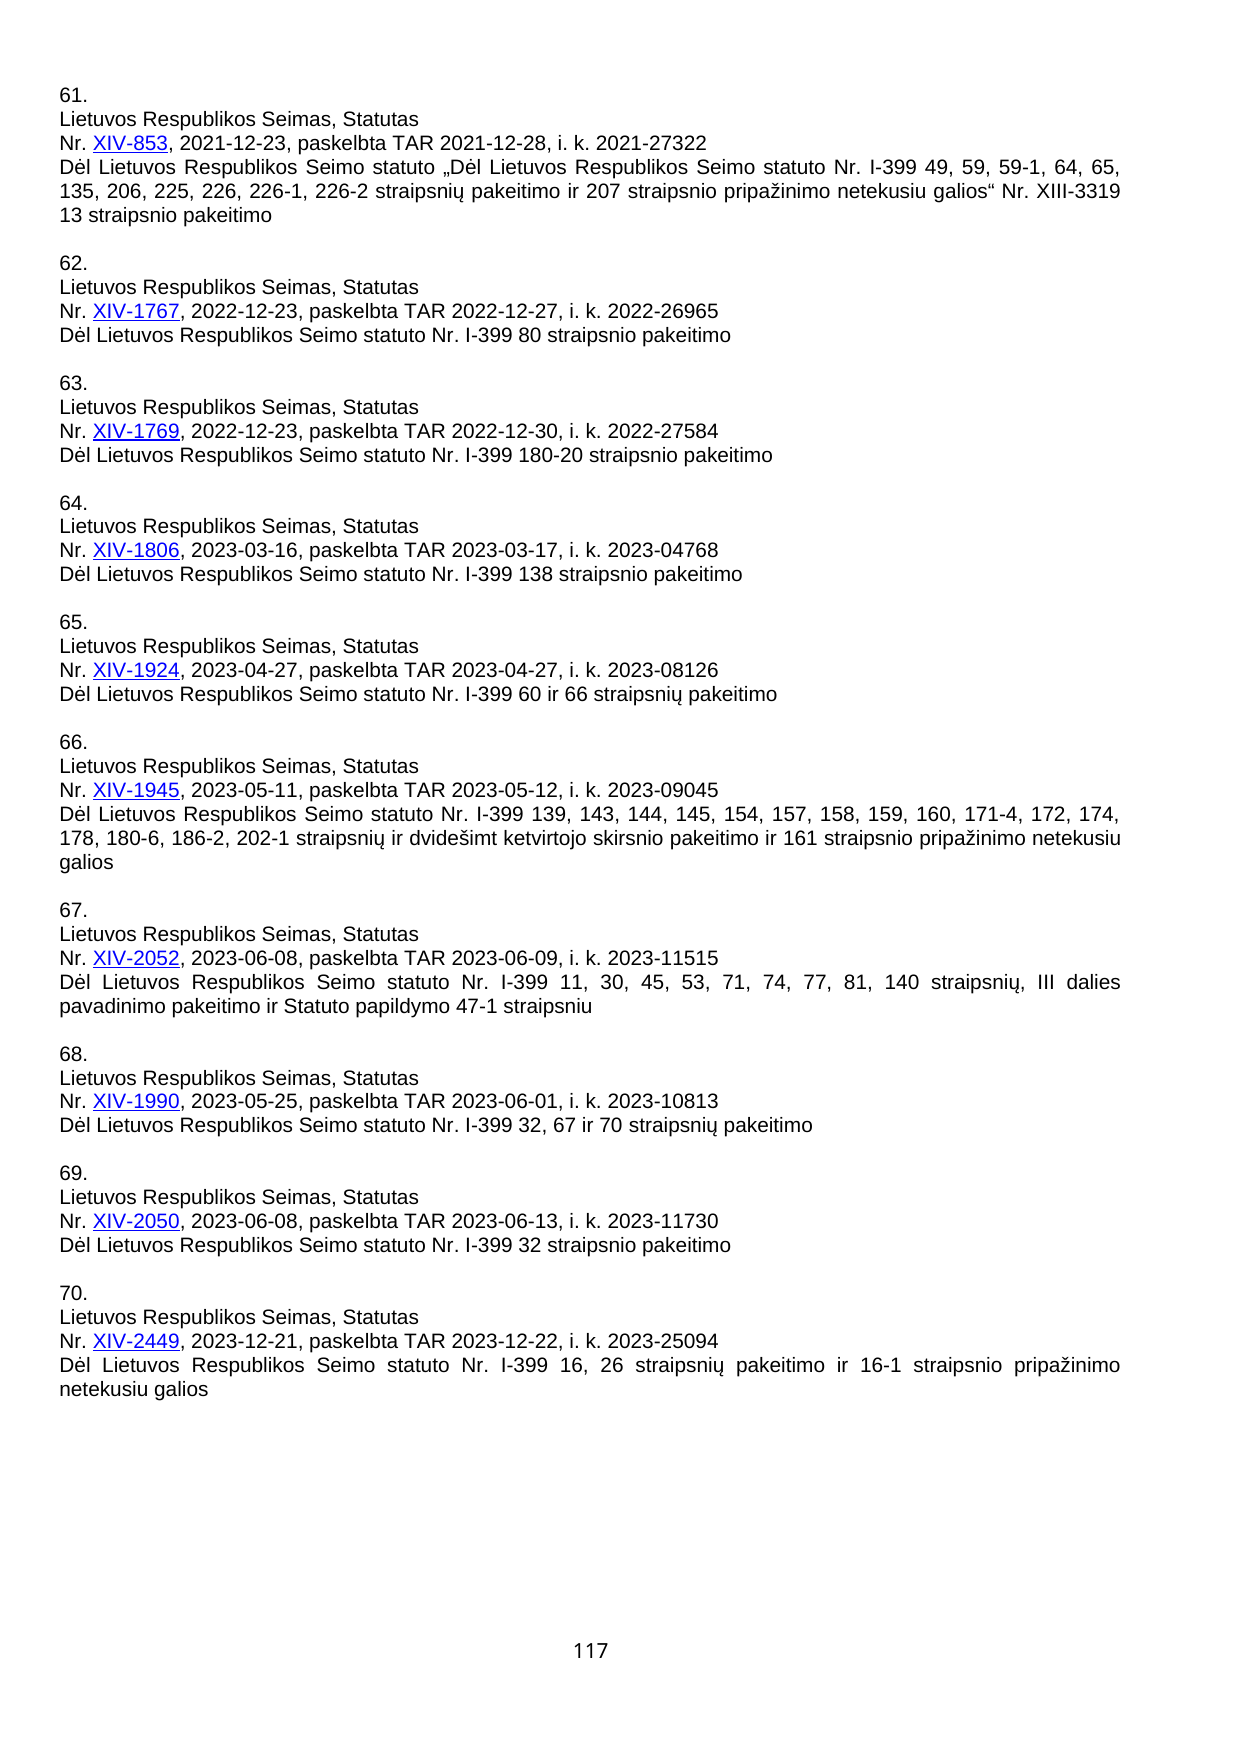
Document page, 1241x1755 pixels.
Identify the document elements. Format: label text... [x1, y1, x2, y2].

text Lietuvos Respublikos Seimas, Statutas [59, 107, 1122, 131]
text 64. [59, 490, 1122, 514]
text Dėl Lietuvos Respublikos Seimo statuto Nr. I-399 32, 67 ir 70 straipsnių pakeitimo [59, 1113, 1122, 1137]
text Lietuvos Respublikos Seimas, Statutas [59, 1185, 1122, 1209]
text Nr. XIV-1990, 2023-05-25, paskelbta TAR 2023-06-01, i. k. 2023-10813 [59, 1089, 1122, 1113]
text Lietuvos Respublikos Seimas, Statutas [59, 275, 1122, 299]
text Lietuvos Respublikos Seimas, Statutas [59, 514, 1122, 538]
text Nr. XIV-2050, 2023-06-08, paskelbta TAR 2023-06-13, i. k. 2023-11730 [59, 1209, 1122, 1233]
text Dėl Lietuvos Respublikos Seimo statuto Nr. I-399 11, 30, 45, 53, 71, 74, 77, 81, 140 straipsnių, III dalies pavadinimo pakeitimo ir Statuto papildymo 47-1 straipsniu [59, 969, 1122, 1017]
text 61. [59, 83, 1122, 107]
text Dėl Lietuvos Respublikos Seimo statuto Nr. I-399 180-20 straipsnio pakeitimo [59, 442, 1122, 466]
text Lietuvos Respublikos Seimas, Statutas [59, 1305, 1122, 1329]
text Dėl Lietuvos Respublikos Seimo statuto Nr. I-399 80 straipsnio pakeitimo [59, 323, 1122, 347]
text Nr. XIV-1806, 2023-03-16, paskelbta TAR 2023-03-17, i. k. 2023-04768 [59, 538, 1122, 562]
text Lietuvos Respublikos Seimas, Statutas [59, 634, 1122, 658]
text Nr. XIV-1945, 2023-05-11, paskelbta TAR 2023-05-12, i. k. 2023-09045 [59, 778, 1122, 802]
text 70. [59, 1281, 1122, 1305]
text 65. [59, 610, 1122, 634]
text 68. [59, 1041, 1122, 1065]
text Nr. XIV-1924, 2023-04-27, paskelbta TAR 2023-04-27, i. k. 2023-08126 [59, 658, 1122, 682]
text Dėl Lietuvos Respublikos Seimo statuto Nr. I-399 139, 143, 144, 145, 154, 157, 158, 159, 160, 171-4, 172, 174, 178, 180-6, 186-2, 202-1 straipsnių ir dvidešimt ketvirtojo skirsnio pakeitimo ir 161 straipsnio pripažinimo netekusiu galios [59, 802, 1122, 874]
text Dėl Lietuvos Respublikos Seimo statuto Nr. I-399 60 ir 66 straipsnių pakeitimo [59, 682, 1122, 706]
text 67. [59, 898, 1122, 922]
text Nr. XIV-1769, 2022-12-23, paskelbta TAR 2022-12-30, i. k. 2022-27584 [59, 418, 1122, 442]
text Dėl Lietuvos Respublikos Seimo statuto Nr. I-399 138 straipsnio pakeitimo [59, 562, 1122, 586]
text Lietuvos Respublikos Seimas, Statutas [59, 1065, 1122, 1089]
text 62. [59, 251, 1122, 275]
text Nr. XIV-853, 2021-12-23, paskelbta TAR 2021-12-28, i. k. 2021-27322 [59, 131, 1122, 155]
text 63. [59, 371, 1122, 394]
text 66. [59, 730, 1122, 754]
text Dėl Lietuvos Respublikos Seimo statuto „Dėl Lietuvos Respublikos Seimo statuto Nr. I-399 49, 59, 59-1, 64, 65, 135, 206, 225, 226, 226-1, 226-2 straipsnių pakeitimo ir 207 straipsnio pripažinimo netekusiu galios“ Nr. XIII-3319 13 straipsnio pakeitimo [59, 155, 1122, 227]
text Dėl Lietuvos Respublikos Seimo statuto Nr. I-399 32 straipsnio pakeitimo [59, 1233, 1122, 1257]
text 69. [59, 1161, 1122, 1185]
text Dėl Lietuvos Respublikos Seimo statuto Nr. I-399 16, 26 straipsnių pakeitimo ir 16-1 straipsnio pripažinimo netekusiu galios [59, 1353, 1122, 1401]
text Nr. XIV-2052, 2023-06-08, paskelbta TAR 2023-06-09, i. k. 2023-11515 [59, 946, 1122, 969]
text Lietuvos Respublikos Seimas, Statutas [59, 922, 1122, 946]
text Nr. XIV-1767, 2022-12-23, paskelbta TAR 2022-12-27, i. k. 2022-26965 [59, 299, 1122, 323]
text Nr. XIV-2449, 2023-12-21, paskelbta TAR 2023-12-22, i. k. 2023-25094 [59, 1329, 1122, 1353]
text Lietuvos Respublikos Seimas, Statutas [59, 754, 1122, 778]
text Lietuvos Respublikos Seimas, Statutas [59, 394, 1122, 418]
